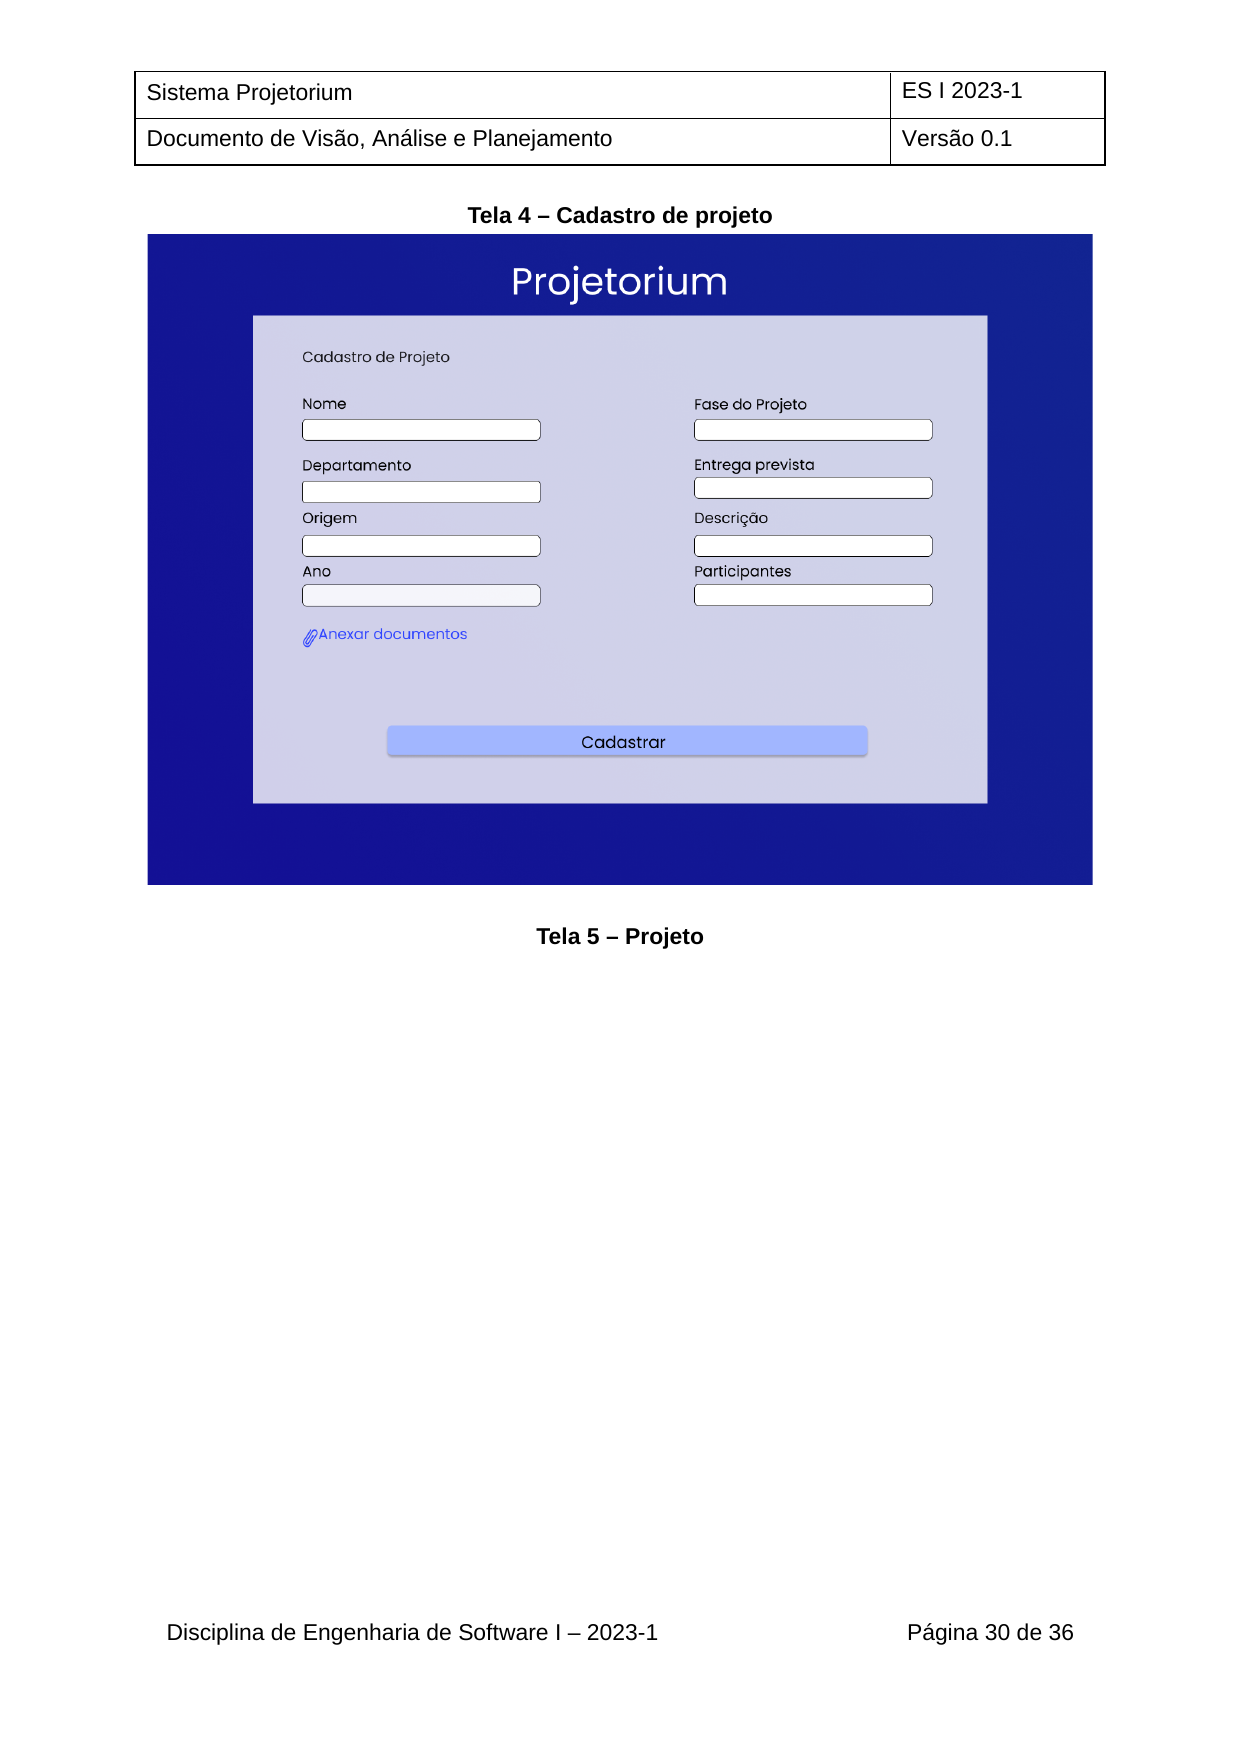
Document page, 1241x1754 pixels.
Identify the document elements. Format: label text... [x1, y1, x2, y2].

text Tela 5 – Projeto [148, 923, 1092, 949]
picture [147, 234, 1093, 885]
text Tela 4 – Cadastro de projeto [148, 202, 1092, 228]
